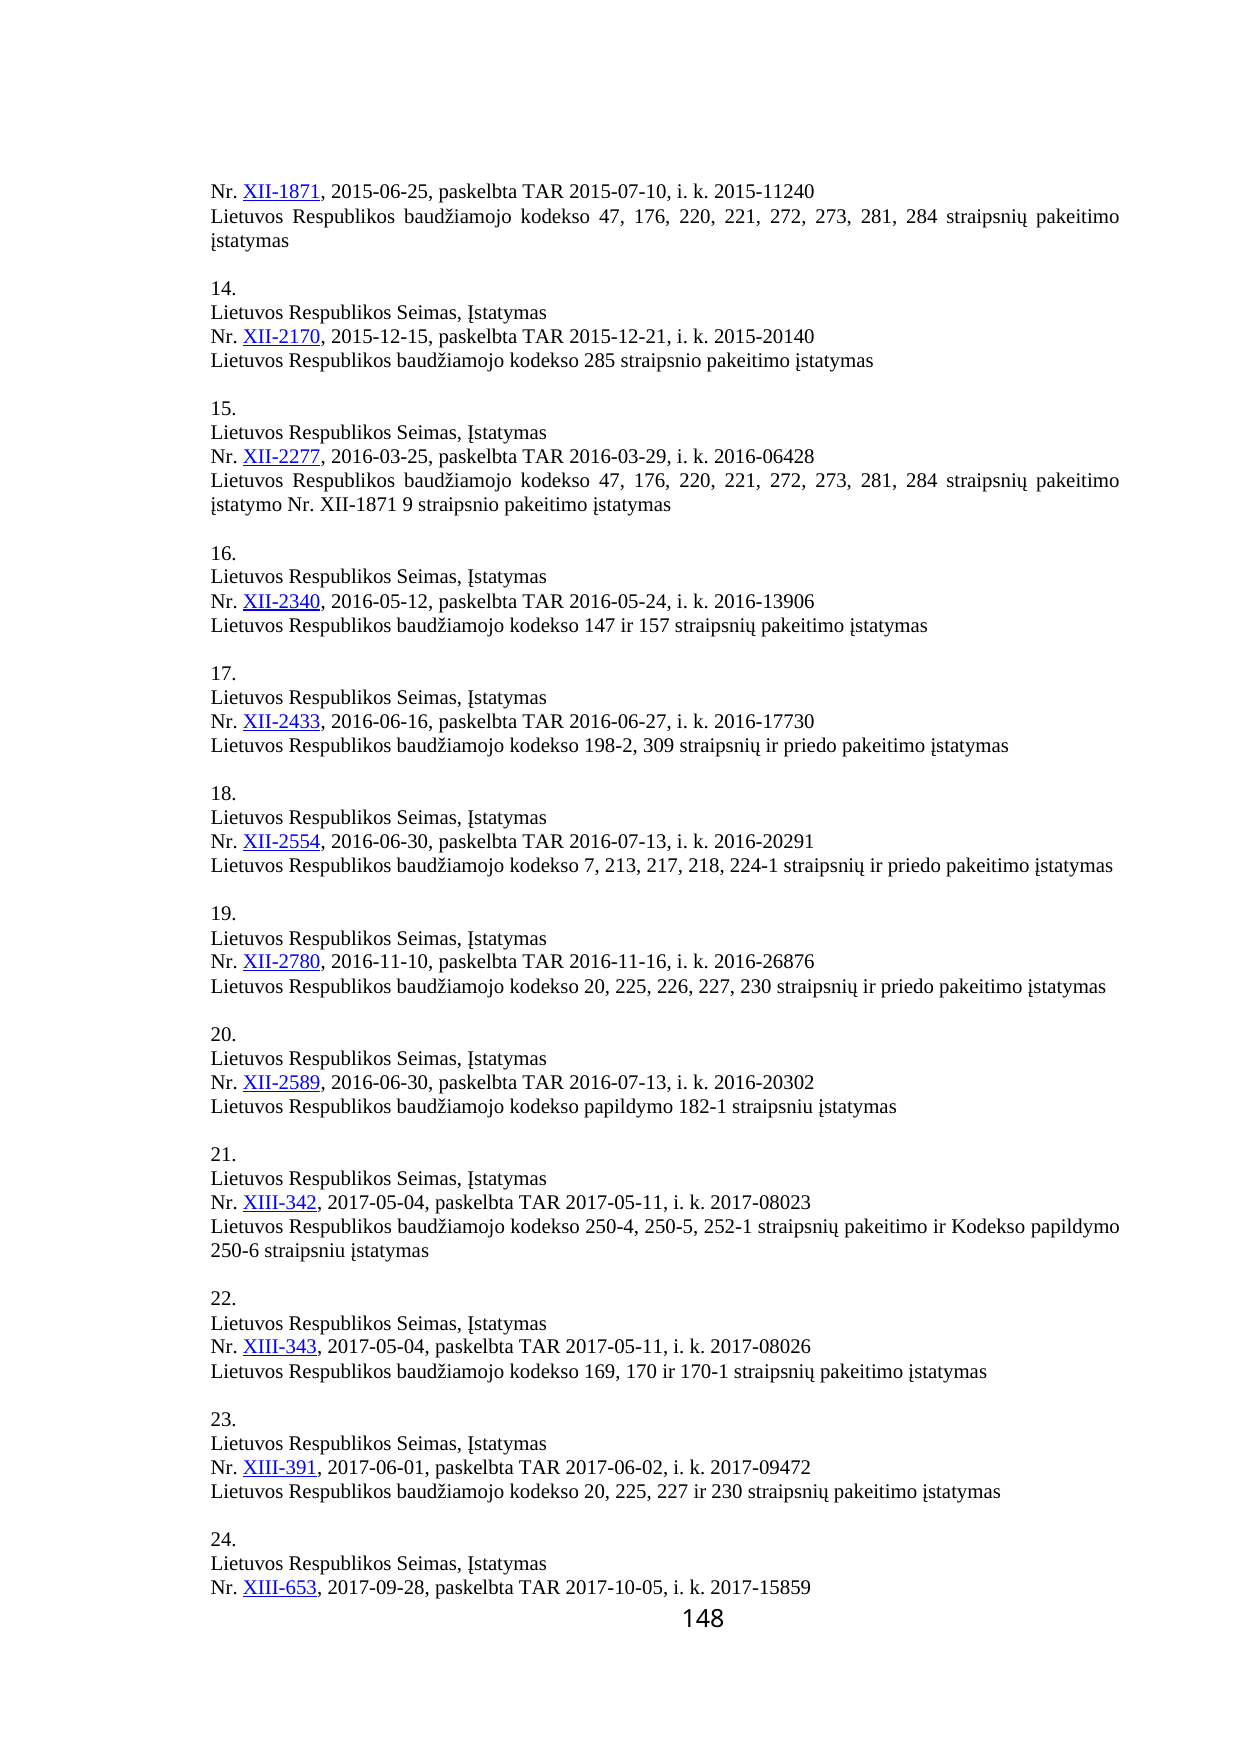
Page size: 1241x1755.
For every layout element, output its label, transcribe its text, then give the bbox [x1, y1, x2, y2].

text 16. [210, 540, 1120, 564]
text Lietuvos Respublikos baudžiamojo kodekso 147 ir 157 straipsnių pakeitimo įstatymas [210, 613, 1120, 637]
text Lietuvos Respublikos Seimas, Įstatymas [210, 300, 1120, 324]
text 15. [210, 396, 1120, 420]
text Lietuvos Respublikos baudžiamojo kodekso 47, 176, 220, 221, 272, 273, 281, 284 straipsnių pakeitimo įstatymo Nr. XII-1871 9 straipsnio pakeitimo įstatymas [210, 468, 1120, 516]
text Lietuvos Respublikos Seimas, Įstatymas [210, 925, 1120, 949]
text Lietuvos Respublikos Seimas, Įstatymas [210, 1551, 1120, 1575]
text Lietuvos Respublikos Seimas, Įstatymas [210, 1046, 1120, 1070]
text Lietuvos Respublikos Seimas, Įstatymas [210, 685, 1120, 709]
text 20. [210, 1022, 1120, 1046]
text Nr. XII-1871, 2015-06-25, paskelbta TAR 2015-07-10, i. k. 2015-11240 [210, 179, 1120, 203]
text 17. [210, 661, 1120, 685]
text Lietuvos Respublikos Seimas, Įstatymas [210, 1310, 1120, 1334]
text Nr. XIII-343, 2017-05-04, paskelbta TAR 2017-05-11, i. k. 2017-08026 [210, 1334, 1120, 1358]
text Nr. XIII-391, 2017-06-01, paskelbta TAR 2017-06-02, i. k. 2017-09472 [210, 1455, 1120, 1479]
text Lietuvos Respublikos Seimas, Įstatymas [210, 1166, 1120, 1190]
text Nr. XII-2277, 2016-03-25, paskelbta TAR 2016-03-29, i. k. 2016-06428 [210, 444, 1120, 468]
text 22. [210, 1286, 1120, 1310]
text Lietuvos Respublikos Seimas, Įstatymas [210, 1431, 1120, 1455]
text 14. [210, 276, 1120, 300]
text Nr. XIII-653, 2017-09-28, paskelbta TAR 2017-10-05, i. k. 2017-15859 [210, 1575, 1120, 1599]
text 24. [210, 1527, 1120, 1551]
text Nr. XIII-342, 2017-05-04, paskelbta TAR 2017-05-11, i. k. 2017-08023 [210, 1190, 1120, 1214]
text Nr. XII-2170, 2015-12-15, paskelbta TAR 2015-12-21, i. k. 2015-20140 [210, 324, 1120, 348]
text Lietuvos Respublikos Seimas, Įstatymas [210, 564, 1120, 588]
text Lietuvos Respublikos Seimas, Įstatymas [210, 420, 1120, 444]
text Nr. XII-2554, 2016-06-30, paskelbta TAR 2016-07-13, i. k. 2016-20291 [210, 829, 1120, 853]
text Nr. XII-2780, 2016-11-10, paskelbta TAR 2016-11-16, i. k. 2016-26876 [210, 949, 1120, 973]
text Lietuvos Respublikos baudžiamojo kodekso 285 straipsnio pakeitimo įstatymas [210, 348, 1120, 372]
text Lietuvos Respublikos Seimas, Įstatymas [210, 805, 1120, 829]
text Lietuvos Respublikos baudžiamojo kodekso 250-4, 250-5, 252-1 straipsnių pakeitimo ir Kodekso papildymo 250-6 straipsniu įstatymas [210, 1214, 1120, 1262]
text Lietuvos Respublikos baudžiamojo kodekso papildymo 182-1 straipsniu įstatymas [210, 1094, 1120, 1118]
text 18. [210, 781, 1120, 805]
text Nr. XII-2589, 2016-06-30, paskelbta TAR 2016-07-13, i. k. 2016-20302 [210, 1070, 1120, 1094]
text Lietuvos Respublikos baudžiamojo kodekso 20, 225, 226, 227, 230 straipsnių ir priedo pakeitimo įstatymas [210, 973, 1120, 998]
text 23. [210, 1407, 1120, 1431]
text Lietuvos Respublikos baudžiamojo kodekso 169, 170 ir 170-1 straipsnių pakeitimo įstatymas [210, 1358, 1120, 1383]
text Nr. XII-2433, 2016-06-16, paskelbta TAR 2016-06-27, i. k. 2016-17730 [210, 709, 1120, 733]
text Nr. XII-2340, 2016-05-12, paskelbta TAR 2016-05-24, i. k. 2016-13906 [210, 588, 1120, 613]
text Lietuvos Respublikos baudžiamojo kodekso 7, 213, 217, 218, 224-1 straipsnių ir priedo pakeitimo įstatymas [210, 853, 1120, 877]
text Lietuvos Respublikos baudžiamojo kodekso 20, 225, 227 ir 230 straipsnių pakeitimo įstatymas [210, 1479, 1120, 1503]
text 21. [210, 1142, 1120, 1166]
text Lietuvos Respublikos baudžiamojo kodekso 47, 176, 220, 221, 272, 273, 281, 284 straipsnių pakeitimo įstatymas [210, 203, 1120, 252]
text 19. [210, 901, 1120, 925]
text Lietuvos Respublikos baudžiamojo kodekso 198-2, 309 straipsnių ir priedo pakeitimo įstatymas [210, 733, 1120, 757]
